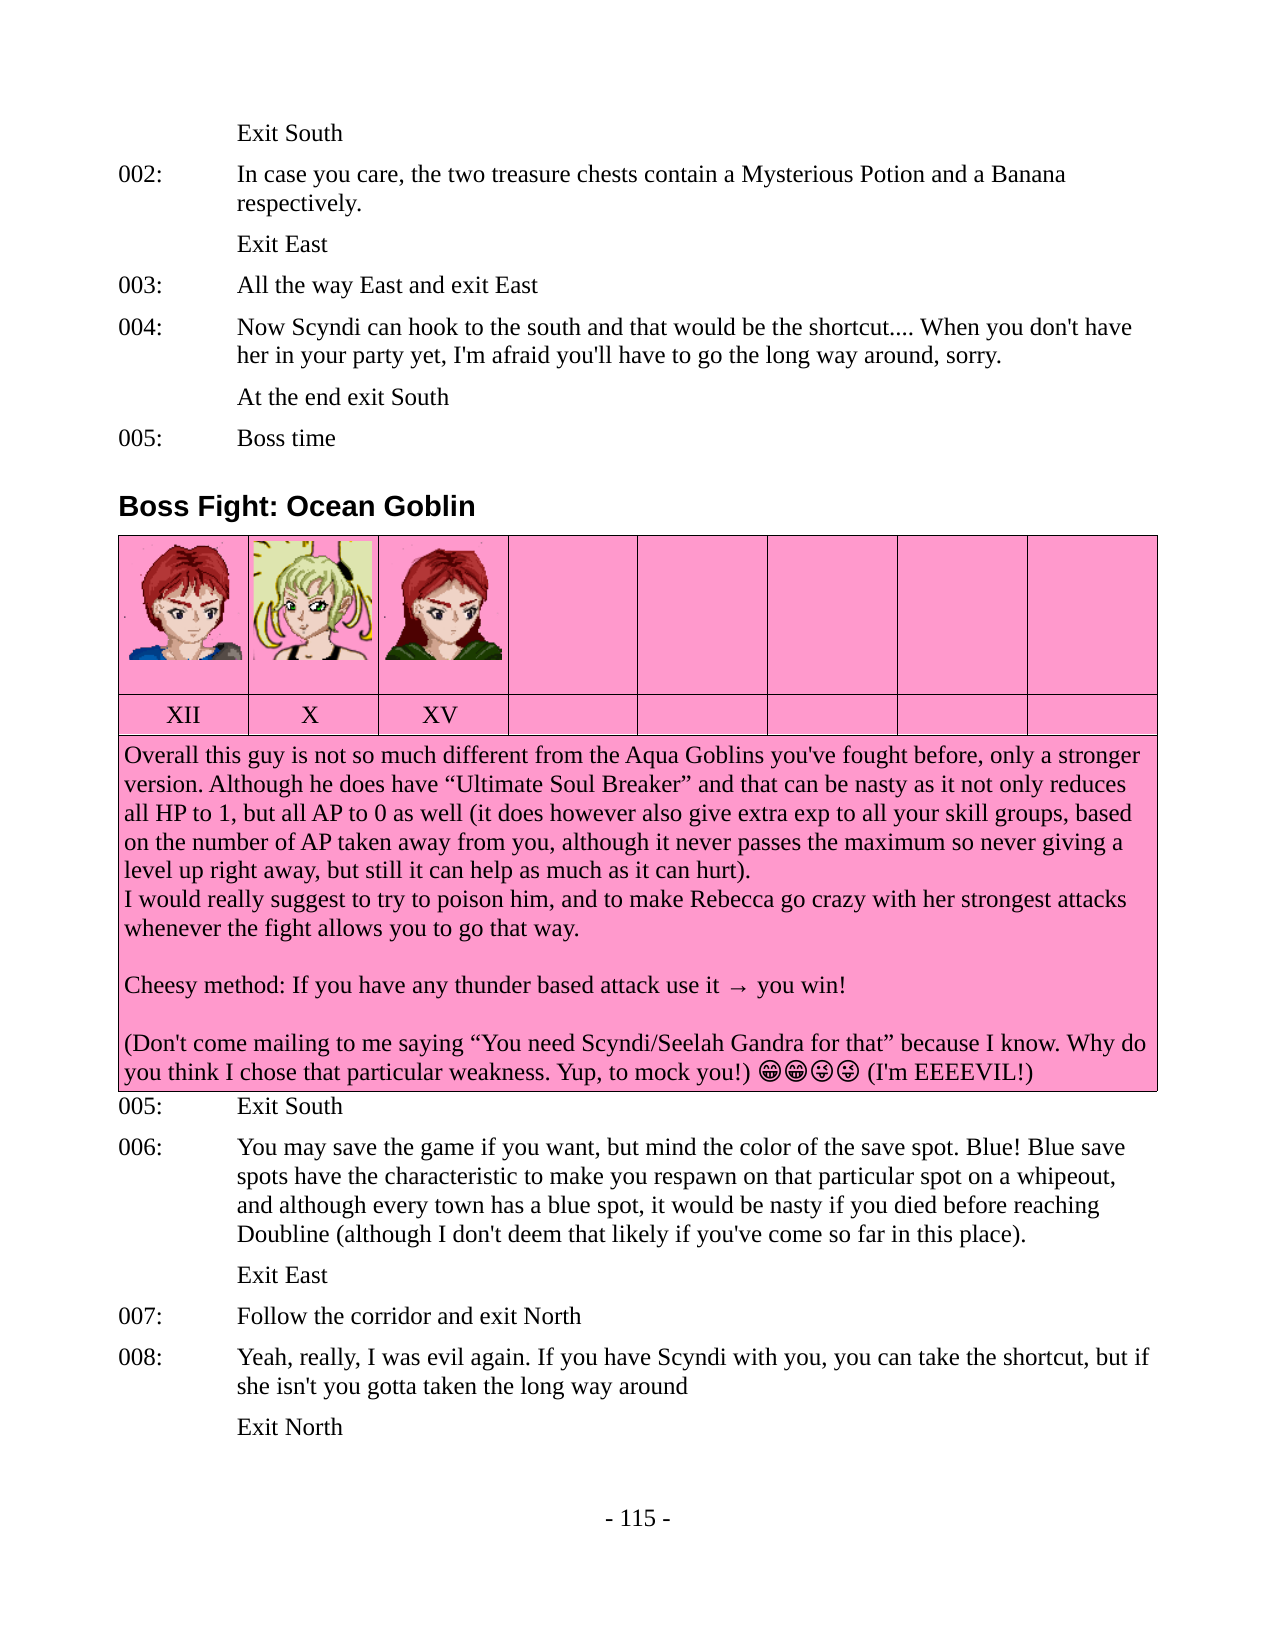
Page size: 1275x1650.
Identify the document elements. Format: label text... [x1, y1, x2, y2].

table_cell [898, 695, 1027, 734]
table_header [1028, 536, 1157, 694]
table_header [509, 536, 637, 694]
text 002: In case you care, the two treasure chests contain a Mysterious Potion and a Banana respectively. [118, 159, 1157, 217]
table_cell [638, 695, 767, 734]
text Exit South [118, 118, 1157, 147]
table_header [638, 536, 767, 694]
text 003: All the way East and exit East [118, 271, 1157, 299]
table_cell [509, 695, 637, 734]
table_header [898, 536, 1027, 694]
picture [383, 541, 502, 660]
table_cell XV [379, 695, 508, 734]
table_cell X [249, 695, 378, 734]
picture [253, 541, 372, 660]
picture [123, 541, 243, 660]
text 007: Follow the corridor and exit North [118, 1301, 1157, 1330]
text 008: Yeah, really, I was evil again. If you have Scyndi with you, you can take the shortcut, but if she isn't you gotta taken the long way around [118, 1342, 1157, 1400]
table_cell [1028, 695, 1157, 734]
table_header [249, 536, 378, 659]
table_header [768, 536, 897, 694]
text Exit East [118, 229, 1157, 258]
text 004: Now Scyndi can hook to the south and that would be the shortcut.... When you don't have her in your party yet, I'm afraid you'll have to go the long way around, sorry. [118, 312, 1157, 369]
text 006: You may save the game if you want, but mind the color of the save spot. Blue! Blue save spots have the characteristic to make you respawn on that particular spot on a whipeout, and although every town has a blue spot, it would be nasty if you died before reaching Doubline (although I don't deem that likely if you've come so far in this place). [118, 1132, 1157, 1247]
table_header [249, 660, 378, 694]
table_cell Overall this guy is not so much different from the Aqua Goblins you've fought before, only a stronger version. Although he does have “Ultimate Soul Breaker” and that can be nasty as it not only reduces all HP to 1, but all AP to 0 as well (it does however also give extra exp to all your skill groups, based on the number of AP taken away from you, although it never passes the maximum so never giving a level up right away, but still it can help as much as it can hurt). I would really suggest to try to poison him, and to make Rebecca go crazy with her strongest attacks whenever the fight allows you to go that way. Cheesy method: If you have any thunder based attack use it → you win! (Don't come mailing to me saying “You need Scyndi/Seelah Gandra for that” because I know. Why do you think I chose that particular weakness. Yup, to mock you!) 😁😁😜😜 (I'm EEEEVIL!) [119, 736, 1157, 1091]
text Exit North [118, 1412, 1157, 1441]
table_cell [768, 695, 897, 734]
subtitle Boss Fight: Ocean Goblin [118, 489, 1157, 523]
table_header [119, 660, 248, 694]
text Exit East [118, 1260, 1157, 1289]
text At the end exit South [118, 382, 1157, 411]
text 005: Exit South [118, 1092, 1157, 1120]
table_cell XII [119, 695, 248, 734]
text 005: Boss time [118, 423, 1157, 452]
table_header [379, 536, 508, 694]
table_header [119, 536, 248, 659]
